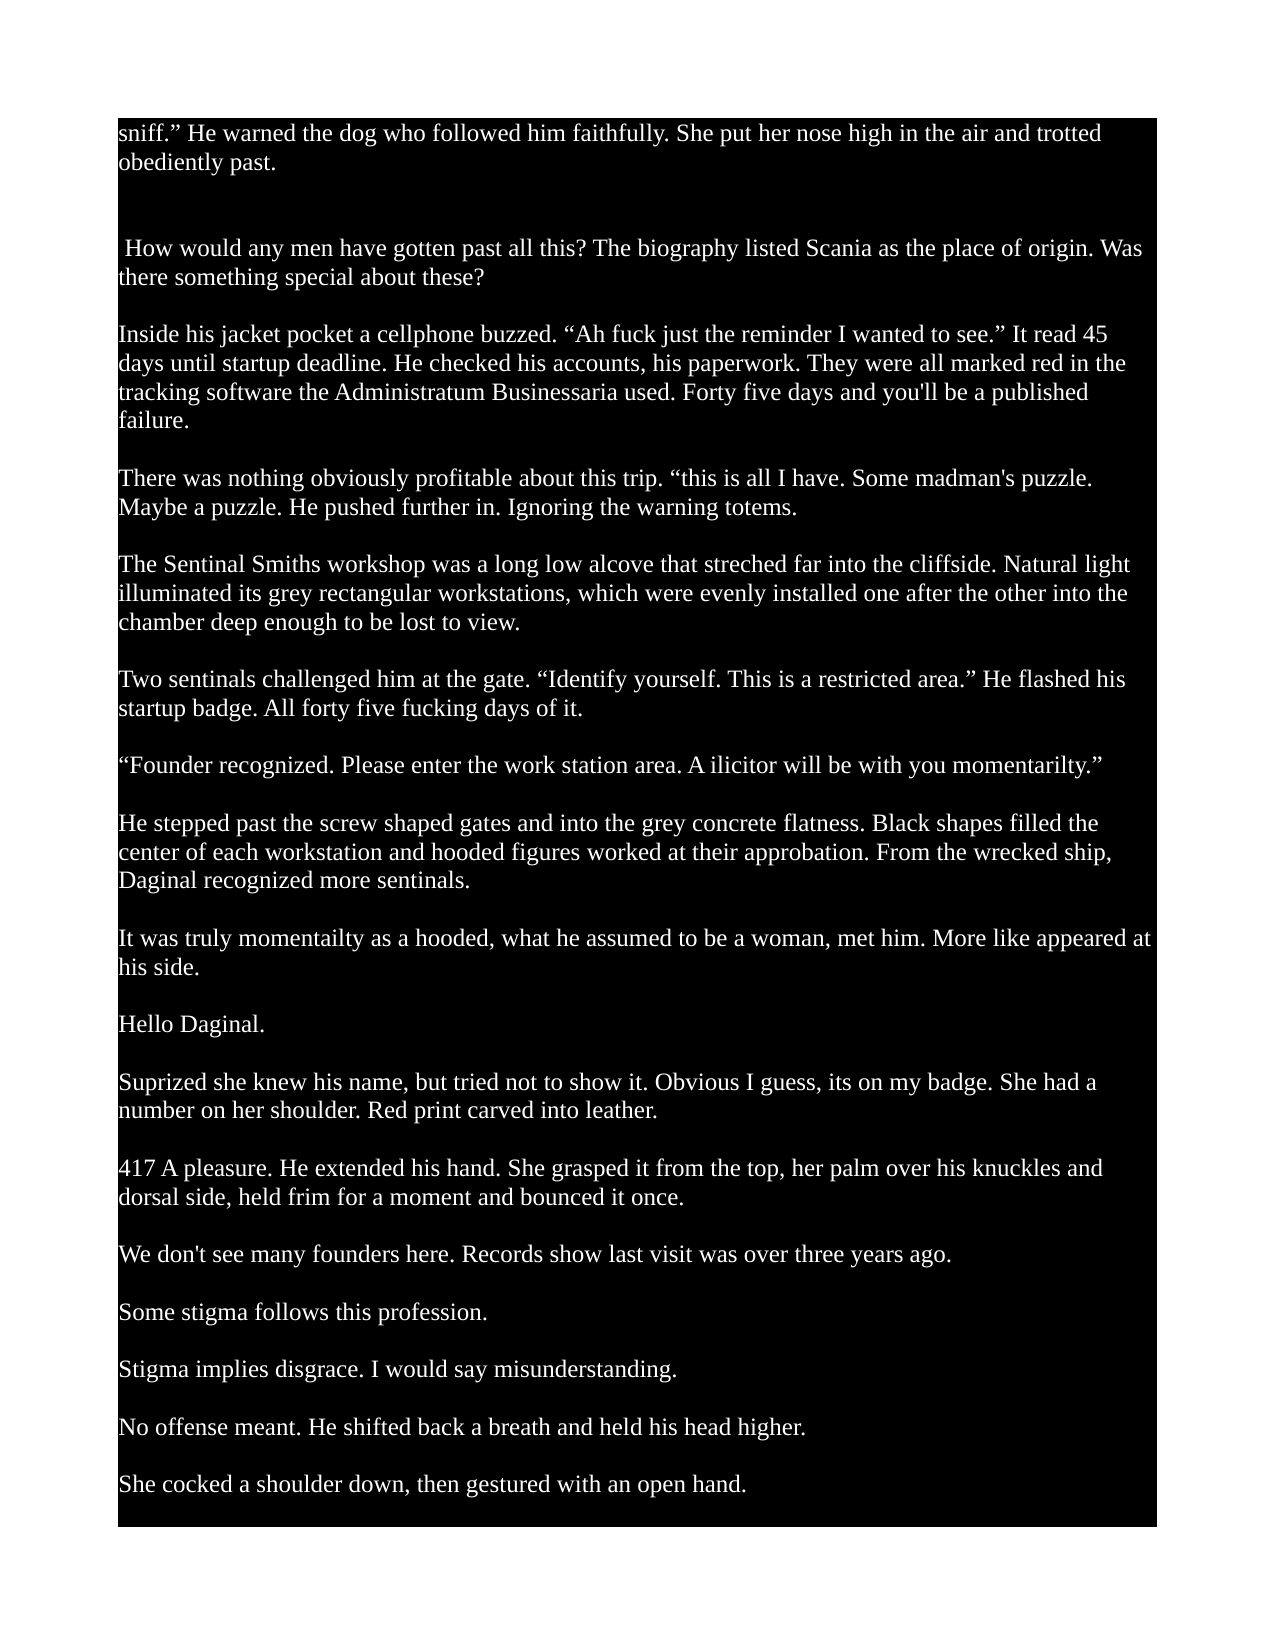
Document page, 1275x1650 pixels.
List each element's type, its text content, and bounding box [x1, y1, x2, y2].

text Some stigma follows this profession. [118, 1297, 1157, 1326]
text He stepped past the screw shaped gates and into the grey concrete flatness. Black shapes filled the center of each workstation and hooded figures worked at their approbation. From the wrecked ship, Daginal recognized more sentinals. It was truly momentailty as a hooded, what he assumed to be a woman, met him. More like appeared at his side. [118, 808, 1157, 981]
text “Founder recognized. Please enter the work station area. A ilicitor will be with you momentarilty.” [118, 751, 1157, 779]
text No offense meant. He shifted back a breath and held his head higher. [118, 1412, 1157, 1441]
text Two sentinals challenged him at the gate. “Identify yourself. This is a restricted area.” He flashed his startup badge. All forty five fucking days of it. [118, 664, 1157, 722]
text 417 A pleasure. He extended his hand. She grasped it from the top, her palm over his knuckles and dorsal side, held frim for a moment and bounced it once. We don't see many founders here. Records show last visit was over three years ago. [118, 1153, 1157, 1268]
text sniff.” He warned the dog who followed him faithfully. She put her nose high in the air and trotted obediently past. How would any men have gotten past all this? The biography listed Scania as the place of origin. Was there something special about these? Inside his jacket pocket a cellphone buzzed. “Ah fuck just the reminder I wanted to see.” It read 45 days until startup deadline. He checked his accounts, his paperwork. They were all marked red in the tracking software the Administratum Businessaria used. Forty five days and you'll be a published failure. There was nothing obviously profitable about this trip. “this is all I have. Some madman's puzzle. Maybe a puzzle. He pushed further in. Ignoring the warning totems. The Sentinal Smiths workshop was a long low alcove that streched far into the cliffside. Natural light illuminated its grey rectangular workstations, which were evenly installed one after the other into the chamber deep enough to be lost to view. [118, 118, 1157, 636]
text Hello Daginal. [118, 1009, 1157, 1038]
text She cocked a shoulder down, then gestured with an open hand. [118, 1469, 1157, 1498]
text Suprized she knew his name, but tried not to show it. Obvious I guess, its on my badge. She had a number on her shoulder. Red print carved into leather. [118, 1067, 1157, 1124]
text Stigma implies disgrace. I would say misunderstanding. [118, 1354, 1157, 1383]
